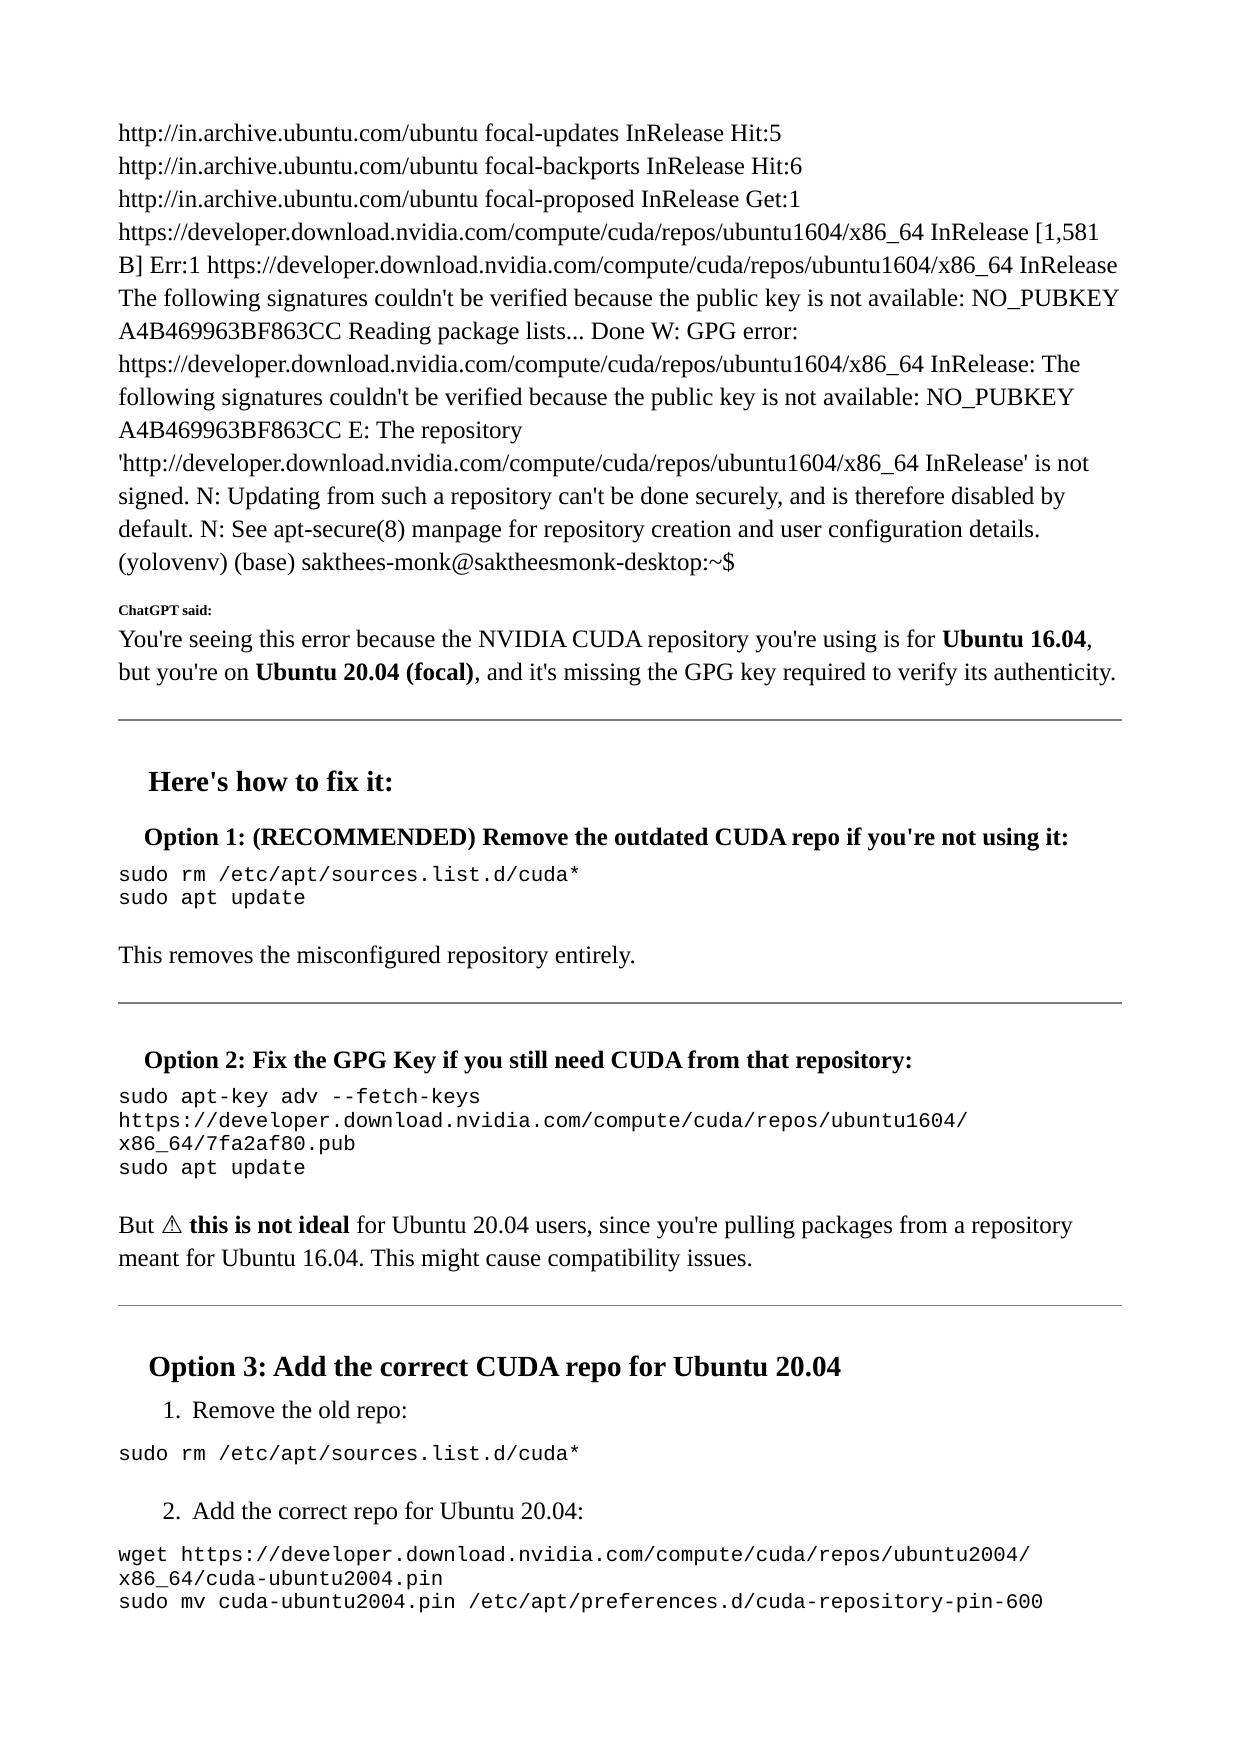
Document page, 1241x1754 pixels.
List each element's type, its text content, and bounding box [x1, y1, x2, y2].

subtitle ChatGPT said: [118, 601, 1122, 618]
subtitle 🔧 Here's how to fix it: [118, 764, 1122, 797]
text sudo apt update [118, 887, 1122, 911]
subtitle 🔁 Option 2: Fix the GPG Key if you still need CUDA from that repository: [118, 1045, 1122, 1073]
text http://in.archive.ubuntu.com/ubuntu focal-updates InRelease Hit:5 http://in.archive.ubuntu.com/ubuntu focal-backports InRelease Hit:6 http://in.archive.ubuntu.com/ubuntu focal-proposed InRelease Get:1 https://developer.download.nvidia.com/compute/cuda/repos/ubuntu1604/x86_64 InRelease [1,581 B] Err:1 https://developer.download.nvidia.com/compute/cuda/repos/ubuntu1604/x86_64 InRelease The following signatures couldn't be verified because the public key is not available: NO_PUBKEY A4B469963BF863CC Reading package lists... Done W: GPG error: https://developer.download.nvidia.com/compute/cuda/repos/ubuntu1604/x86_64 InRelease: The following signatures couldn't be verified because the public key is not available: NO_PUBKEY A4B469963BF863CC E: The repository 'http://developer.download.nvidia.com/compute/cuda/repos/ubuntu1604/x86_64 InRelease' is not signed. N: Updating from such a repository can't be done securely, and is therefore disabled by default. N: See apt-secure(8) manpage for repository creation and user configuration details. (yolovenv) (base) sakthees-monk@saktheesmonk-desktop:~$ [118, 118, 1122, 576]
text sudo apt update [118, 1157, 1122, 1181]
text But ⚠️ this is not ideal for Ubuntu 20.04 users, since you're pulling packages from a repository meant for Ubuntu 16.04. This might cause compatibility issues. [118, 1210, 1122, 1272]
text sudo rm /etc/apt/sources.list.d/cuda* [118, 863, 1122, 887]
text sudo apt-key adv --fetch-keys https://developer.download.nvidia.com/compute/cuda/repos/ubuntu1604/x86_64/7fa2af80.pub [118, 1086, 1122, 1157]
text sudo rm /etc/apt/sources.list.d/cuda* [118, 1443, 1122, 1467]
list Remove the old repo: [162, 1396, 1122, 1424]
text This removes the misconfigured repository entirely. [118, 940, 1122, 969]
list Add the correct repo for Ubuntu 20.04: [162, 1496, 1122, 1525]
text sudo mv cuda-ubuntu2004.pin /etc/apt/preferences.d/cuda-repository-pin-600 [118, 1591, 1122, 1615]
subtitle ✅ Option 1: (RECOMMENDED) Remove the outdated CUDA repo if you're not using it: [118, 822, 1122, 851]
subtitle ✅ Option 3: Add the correct CUDA repo for Ubuntu 20.04 [118, 1349, 1122, 1383]
text wget https://developer.download.nvidia.com/compute/cuda/repos/ubuntu2004/x86_64/cuda-ubuntu2004.pin [118, 1544, 1122, 1591]
text You're seeing this error because the NVIDIA CUDA repository you're using is for Ubuntu 16.04, but you're on Ubuntu 20.04 (focal), and it's missing the GPG key required to verify its authenticity. [118, 624, 1122, 686]
